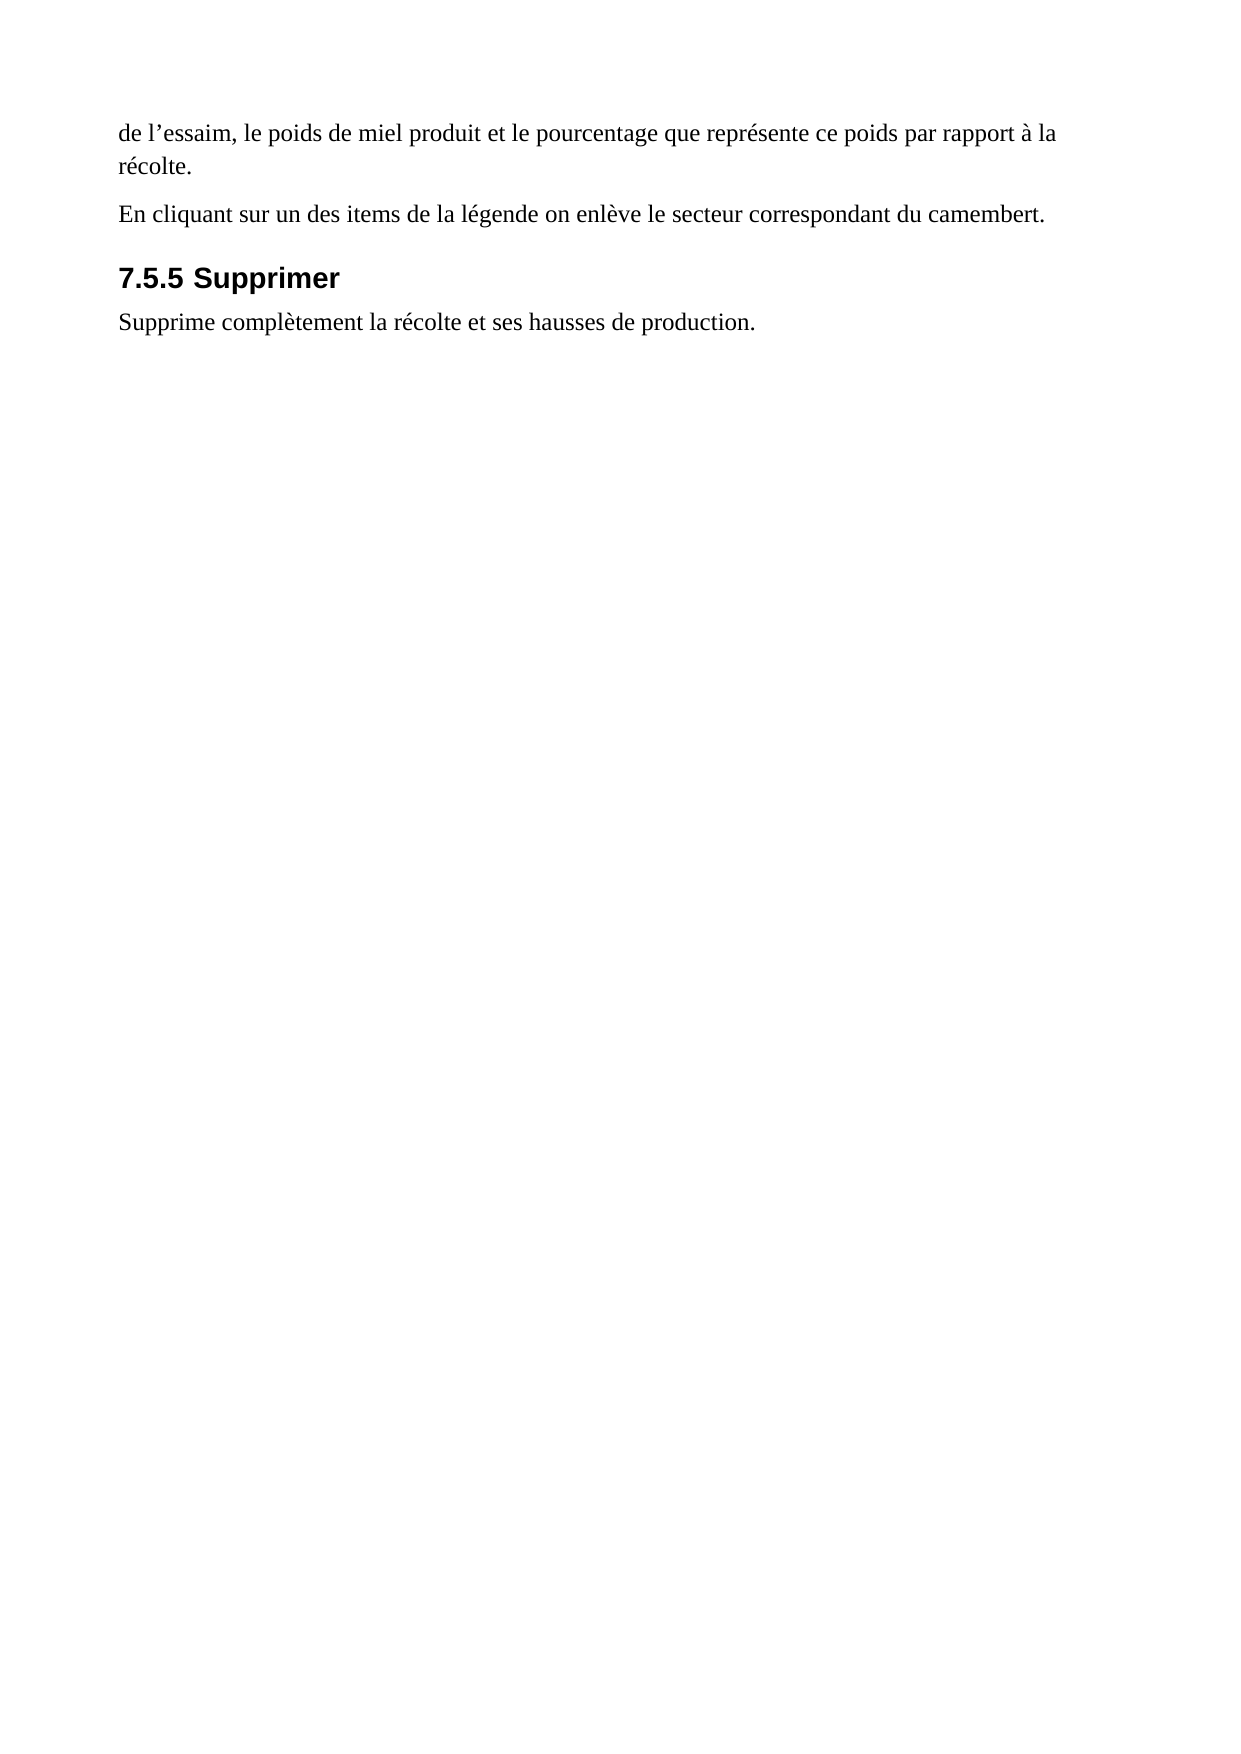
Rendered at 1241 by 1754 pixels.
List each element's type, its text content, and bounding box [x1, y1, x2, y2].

text Supprime complètement la récolte et ses hausses de production. [118, 307, 1122, 336]
text de l’essaim, le poids de miel produit et le pourcentage que représente ce poids par rapport à la récolte. [118, 118, 1122, 180]
text En cliquant sur un des items de la légende on enlève le secteur correspondant du camembert. [118, 199, 1122, 227]
subtitle Supprimer [118, 261, 1122, 295]
